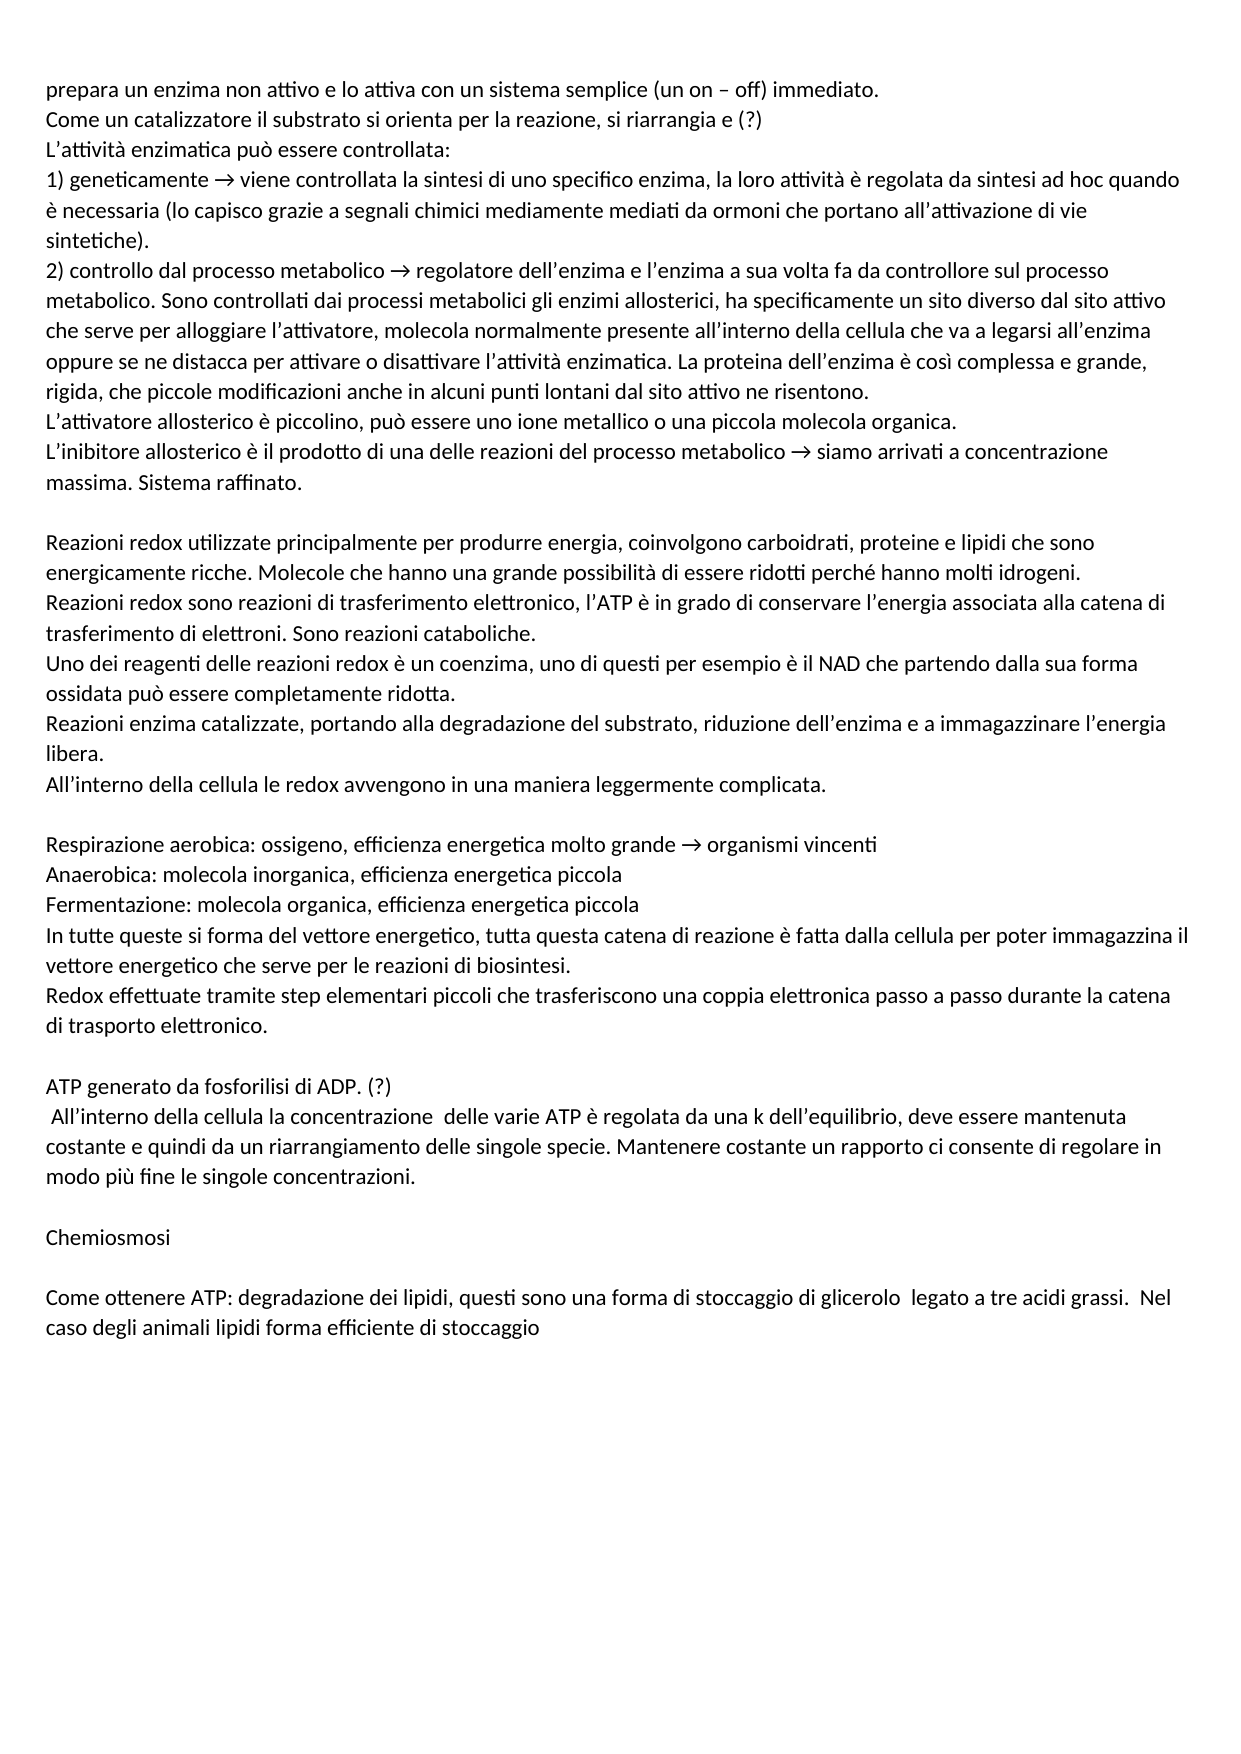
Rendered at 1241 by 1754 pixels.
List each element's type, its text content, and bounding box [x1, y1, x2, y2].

text prepara un enzima non attivo e lo attiva con un sistema semplice (un on – off) immediato. Come un catalizzatore il substrato si orienta per la reazione, si riarrangia e (?) L’attività enzimatica può essere controllata: 1) geneticamente → viene controllata la sintesi di uno specifico enzima, la loro attività è regolata da sintesi ad hoc quando è necessaria (lo capisco grazie a segnali chimici mediamente mediati da ormoni che portano all’attivazione di vie sintetiche). 2) controllo dal processo metabolico → regolatore dell’enzima e l’enzima a sua volta fa da controllore sul processo metabolico. Sono controllati dai processi metabolici gli enzimi allosterici, ha specificamente un sito diverso dal sito attivo che serve per alloggiare l’attivatore, molecola normalmente presente all’interno della cellula che va a legarsi all’enzima oppure se ne distacca per attivare o disattivare l’attività enzimatica. La proteina dell’enzima è così complessa e grande, rigida, che piccole modificazioni anche in alcuni punti lontani dal sito attivo ne risentono. L’attivatore allosterico è piccolino, può essere uno ione metallico o una piccola molecola organica. L’inibitore allosterico è il prodotto di una delle reazioni del processo metabolico → siamo arrivati a concentrazione massima. Sistema raffinato. Reazioni redox utilizzate principalmente per produrre energia, coinvolgono carboidrati, proteine e lipidi che sono energicamente ricche. Molecole che hanno una grande possibilità di essere ridotti perché hanno molti idrogeni. Reazioni redox sono reazioni di trasferimento elettronico, l’ATP è in grado di conservare l’energia associata alla catena di trasferimento di elettroni. Sono reazioni cataboliche. Uno dei reagenti delle reazioni redox è un coenzima, uno di questi per esempio è il NAD che partendo dalla sua forma ossidata può essere completamente ridotta. Reazioni enzima catalizzate, portando alla degradazione del substrato, riduzione dell’enzima e a immagazzinare l’energia libera. All’interno della cellula le redox avvengono in una maniera leggermente complicata. Respirazione aerobica: ossigeno, efficienza energetica molto grande → organismi vincenti Anaerobica: molecola inorganica, efficienza energetica piccola Fermentazione: molecola organica, efficienza energetica piccola In tutte queste si forma del vettore energetico, tutta questa catena di reazione è fatta dalla cellula per poter immagazzina il vettore energetico che serve per le reazioni di biosintesi. Redox effettuate tramite step elementari piccoli che trasferiscono una coppia elettronica passo a passo durante la catena di trasporto elettronico. ATP generato da fosforilisi di ADP. (?) All’interno della cellula la concentrazione delle varie ATP è regolata da una k dell’equilibrio, deve essere mantenuta costante e quindi da un riarrangiamento delle singole specie. Mantenere costante un rapporto ci consente di regolare in modo più fine le singole concentrazioni. Chemiosmosi Come ottenere ATP: degradazione dei lipidi, questi sono una forma di stoccaggio di glicerolo legato a tre acidi grassi. Nel caso degli animali lipidi forma efficiente di stoccaggio [46, 75, 1195, 1377]
